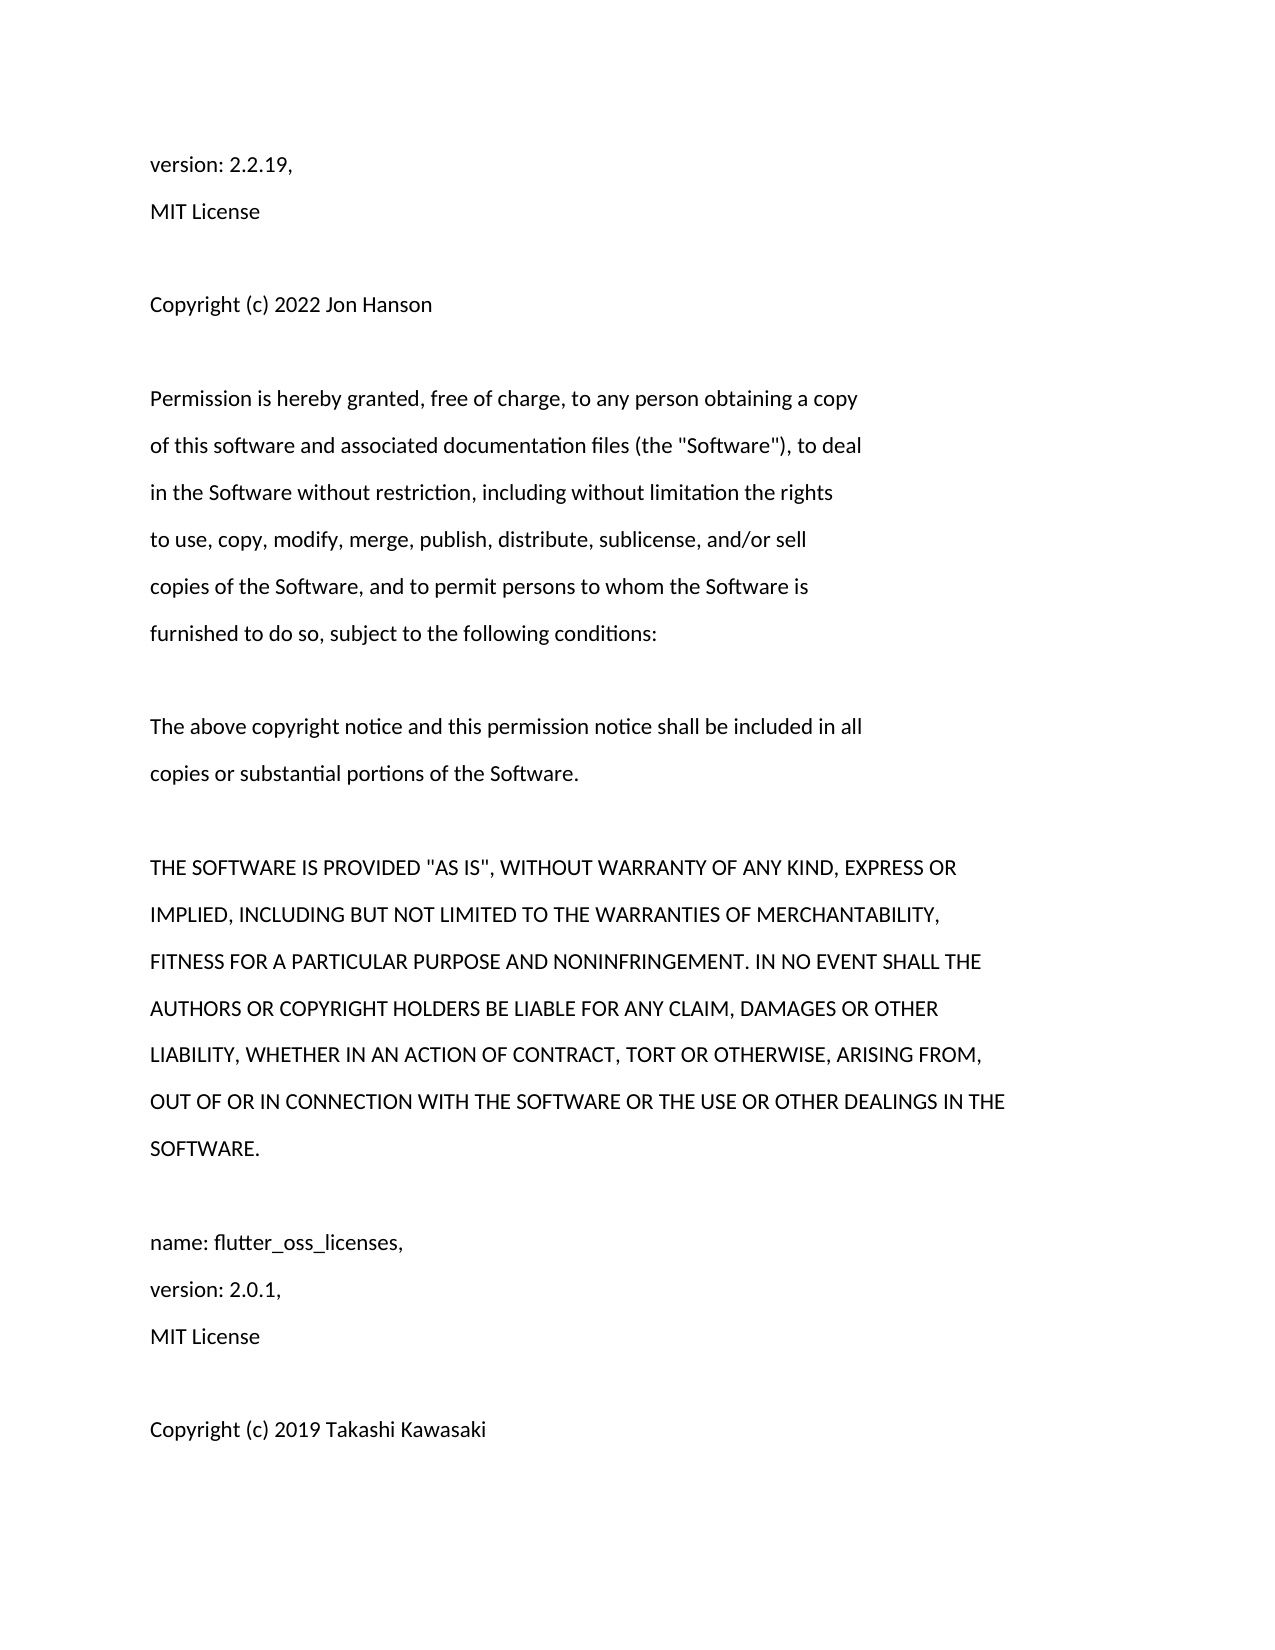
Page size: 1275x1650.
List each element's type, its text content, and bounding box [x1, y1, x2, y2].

text FITNESS FOR A PARTICULAR PURPOSE AND NONINFRINGEMENT. IN NO EVENT SHALL THE [150, 947, 1125, 975]
text furnished to do so, subject to the following conditions: [150, 619, 1125, 647]
text AUTHORS OR COPYRIGHT HOLDERS BE LIABLE FOR ANY CLAIM, DAMAGES OR OTHER [150, 994, 1125, 1022]
text THE SOFTWARE IS PROVIDED "AS IS", WITHOUT WARRANTY OF ANY KIND, EXPRESS OR [150, 853, 1125, 881]
text Copyright (c) 2022 Jon Hanson [150, 291, 1125, 319]
text version: 2.2.19, [150, 150, 1125, 178]
text OUT OF OR IN CONNECTION WITH THE SOFTWARE OR THE USE OR OTHER DEALINGS IN THE [150, 1087, 1125, 1116]
text Copyright (c) 2019 Takashi Kawasaki [150, 1416, 1125, 1444]
text The above copyright notice and this permission notice shall be included in all [150, 712, 1125, 741]
text LIABILITY, WHETHER IN AN ACTION OF CONTRACT, TORT OR OTHERWISE, ARISING FROM, [150, 1041, 1125, 1069]
text MIT License [150, 197, 1125, 225]
text to use, copy, modify, merge, publish, distribute, sublicense, and/or sell [150, 525, 1125, 553]
text copies of the Software, and to permit persons to whom the Software is [150, 572, 1125, 600]
text in the Software without restriction, including without limitation the rights [150, 478, 1125, 506]
text name: flutter_oss_licenses, [150, 1228, 1125, 1256]
text copies or substantial portions of the Software. [150, 759, 1125, 787]
text of this software and associated documentation files (the "Software"), to deal [150, 431, 1125, 459]
text IMPLIED, INCLUDING BUT NOT LIMITED TO THE WARRANTIES OF MERCHANTABILITY, [150, 900, 1125, 928]
text Permission is hereby granted, free of charge, to any person obtaining a copy [150, 384, 1125, 412]
text MIT License [150, 1322, 1125, 1350]
text SOFTWARE. [150, 1134, 1125, 1162]
text version: 2.0.1, [150, 1275, 1125, 1303]
